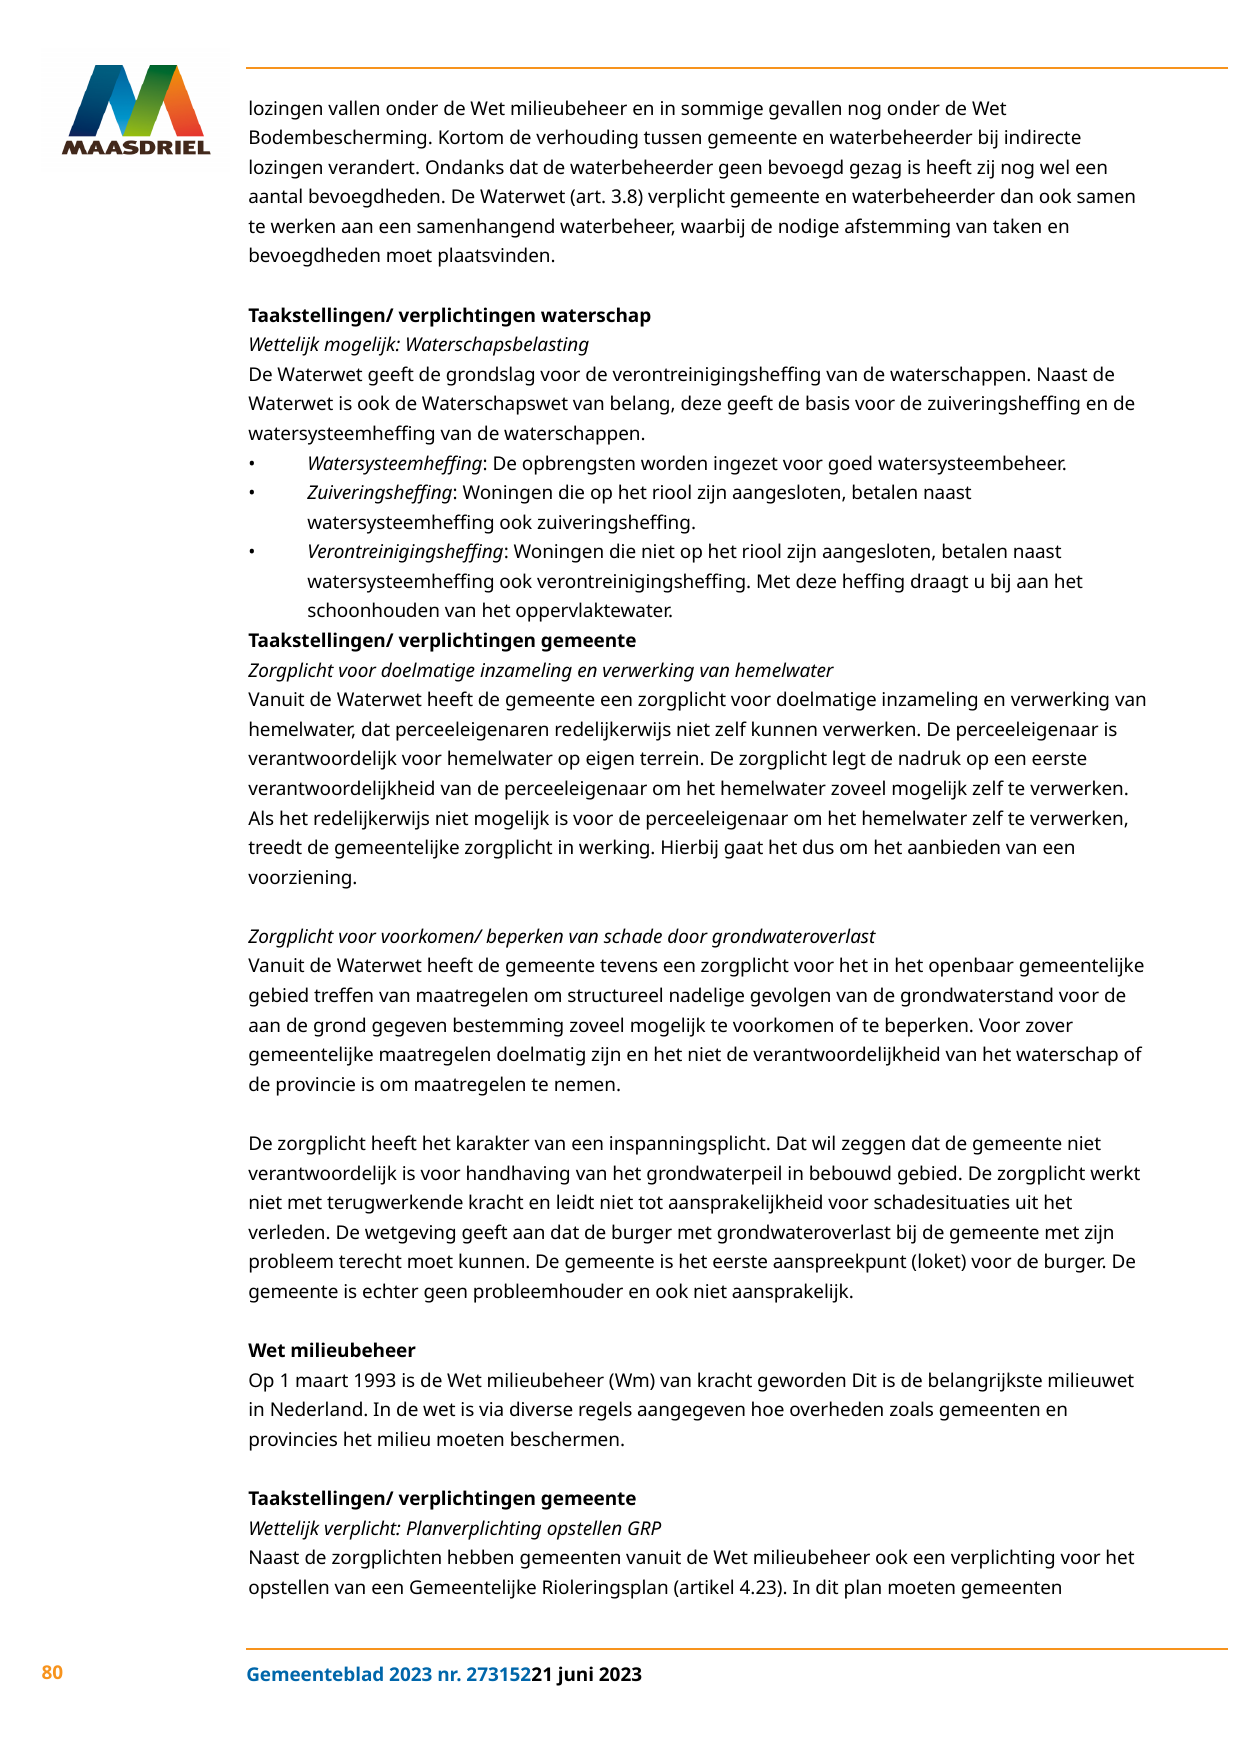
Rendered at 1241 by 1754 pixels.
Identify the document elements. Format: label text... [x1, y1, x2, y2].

text De Waterwet geeft de grondslag voor de verontreinigingsheffing van de waterschappen. Naast de Waterwet is ook de Waterschapswet van belang, deze geeft de basis voor de zuiveringsheffing en de watersysteemheffing van de waterschappen. [248, 361, 1152, 446]
picture [41, 47, 231, 172]
text Taakstellingen/ verplichtingen gemeente [248, 627, 1152, 653]
text Zorgplicht voor voorkomen/ beperken van schade door grondwateroverlast [248, 923, 1152, 949]
text Vanuit de Waterwet heeft de gemeente een zorgplicht voor doelmatige inzameling en verwerking van hemelwater, dat perceeleigenaren redelijkerwijs niet zelf kunnen verwerken. De perceeleigenaar is verantwoordelijk voor hemelwater op eigen terrein. De zorgplicht legt de nadruk op een eerste verantwoordelijkheid van de perceeleigenaar om het hemelwater zoveel mogelijk zelf te verwerken. Als het redelijkerwijs niet mogelijk is voor de perceeleigenaar om het hemelwater zelf te verwerken, treedt de gemeentelijke zorgplicht in werking. Hierbij gaat het dus om het aanbieden van een voorziening. [248, 686, 1152, 890]
text lozingen vallen onder de Wet milieubeheer en in sommige gevallen nog onder de Wet Bodembescherming. Kortom de verhouding tussen gemeente en waterbeheerder bij indirecte lozingen verandert. Ondanks dat de waterbeheerder geen bevoegd gezag is heeft zij nog wel een aantal bevoegdheden. De Waterwet (art. 3.8) verplicht gemeente en waterbeheerder dan ook samen te werken aan een samenhangend waterbeheer, waarbij de nodige afstemming van taken en bevoegdheden moet plaatsvinden. [248, 95, 1152, 268]
text Zorgplicht voor doelmatige inzameling en verwerking van hemelwater [248, 657, 1152, 683]
text Op 1 maart 1993 is de Wet milieubeheer (Wm) van kracht geworden Dit is de belangrijkste milieuwet in Nederland. In de wet is via diverse regels aangegeven hoe overheden zoals gemeenten en provincies het milieu moeten beschermen. [248, 1367, 1152, 1452]
list Verontreinigingsheffing: Woningen die niet op het riool zijn aangesloten, betalen naast watersysteemheffing ook verontreinigingsheffing. Met deze heffing draagt u bij aan het schoonhouden van het oppervlaktewater. [248, 538, 1152, 623]
text Taakstellingen/ verplichtingen waterschap [248, 302, 1152, 328]
text Wettelijk mogelijk: Waterschapsbelasting [248, 331, 1152, 357]
text De zorgplicht heeft het karakter van een inspanningsplicht. Dat wil zeggen dat de gemeente niet verantwoordelijk is voor handhaving van het grondwaterpeil in bebouwd gebied. De zorgplicht werkt niet met terugwerkende kracht en leidt niet tot aansprakelijkheid voor schadesituaties uit het verleden. De wetgeving geeft aan dat de burger met grondwateroverlast bij de gemeente met zijn probleem terecht moet kunnen. De gemeente is het eerste aanspreekpunt (loket) voor de burger. De gemeente is echter geen probleemhouder en ook niet aansprakelijk. [248, 1130, 1152, 1304]
list Watersysteemheffing: De opbrengsten worden ingezet voor goed watersysteembeheer. [248, 450, 1152, 476]
text Wet milieubeheer [248, 1337, 1152, 1363]
text Wettelijk verplicht: Planverplichting opstellen GRP [248, 1515, 1152, 1541]
text Vanuit de Waterwet heeft de gemeente tevens een zorgplicht voor het in het openbaar gemeentelijke gebied treffen van maatregelen om structureel nadelige gevolgen van de grondwaterstand voor de aan de grond gegeven bestemming zoveel mogelijk te voorkomen of te beperken. Voor zover gemeentelijke maatregelen doelmatig zijn en het niet de verantwoordelijkheid van het waterschap of de provincie is om maatregelen te nemen. [248, 953, 1152, 1097]
text Taakstellingen/ verplichtingen gemeente [248, 1485, 1152, 1511]
list Zuiveringsheffing: Woningen die op het riool zijn aangesloten, betalen naast watersysteemheffing ook zuiveringsheffing. [248, 479, 1152, 535]
text Naast de zorgplichten hebben gemeenten vanuit de Wet milieubeheer ook een verplichting voor het opstellen van een Gemeentelijke Rioleringsplan (artikel 4.23). In dit plan moeten gemeenten [248, 1544, 1152, 1600]
